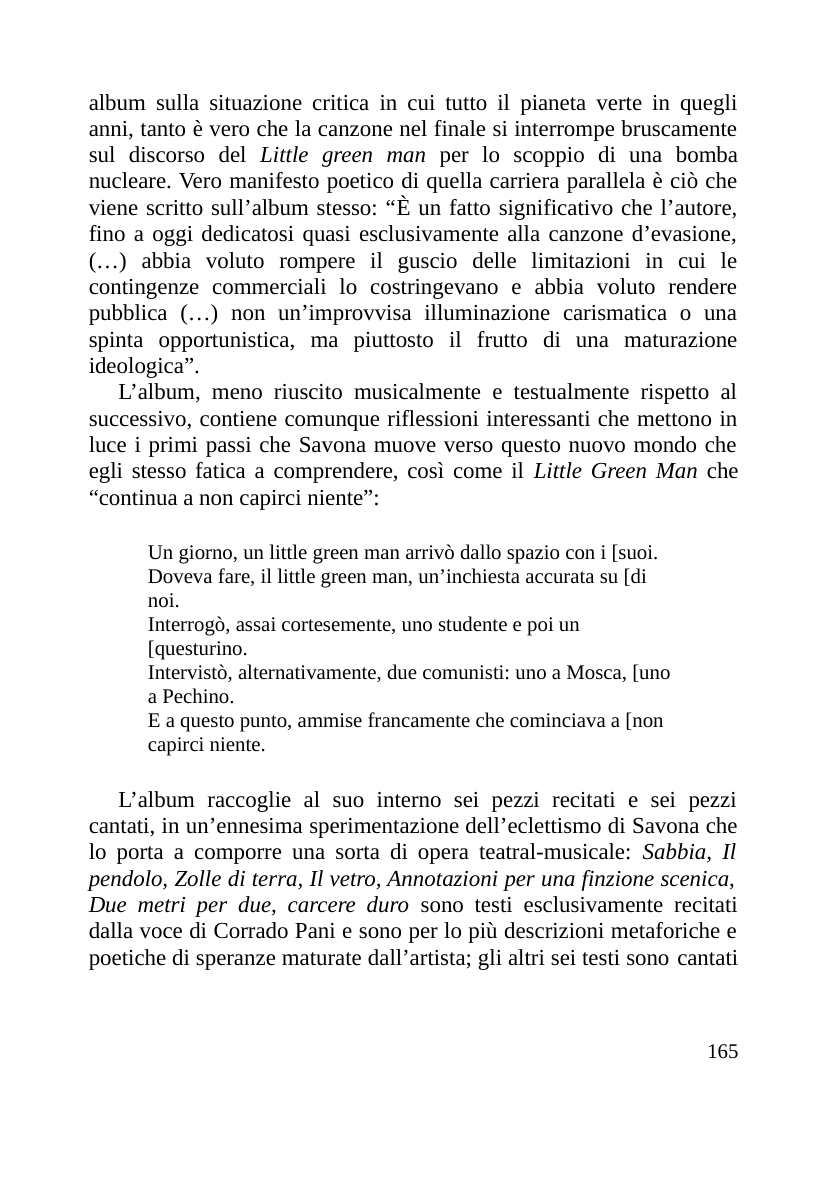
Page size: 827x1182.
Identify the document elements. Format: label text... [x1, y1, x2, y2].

text L’album raccoglie al suo interno sei pezzi recitati e sei pezzi cantati, in un’ennesima sperimentazione dell’eclettismo di Savona che lo porta a comporre una sorta di opera teatral-musicale: Sabbia, Il pendolo, Zolle di terra, Il vetro, Annotazioni per una finzione scenica, Due metri per due, carcere duro sono testi esclusivamente recitati dalla voce di Corrado Pani e sono per lo più descrizioni metaforiche e poetiche di speranze maturate dall’artista; gli altri sei testi sono cantati [88, 786, 738, 970]
text L’album, meno riuscito musicalmente e testualmente rispetto al successivo, contiene comunque riflessioni interessanti che mettono in luce i primi passi che Savona muove verso questo nuovo mondo che egli stesso fatica a comprendere, così come il Little Green Man che “continua a non capirci niente”: [88, 378, 738, 510]
text Un giorno, un little green man arrivò dallo spazio con i [suoi. Doveva fare, il little green man, un’inchiesta accurata su [di noi. Interrogò, assai cortesemente, uno studente e poi un [questurino. Intervistò, alternativamente, due comunisti: uno a Mosca, [uno a Pechino. E a questo punto, ammise francamente che cominciava a [non capirci niente. [148, 540, 679, 756]
text album sulla situazione critica in cui tutto il pianeta verte in quegli anni, tanto è vero che la canzone nel finale si interrompe bruscamente sul discorso del Little green man per lo scoppio di una bomba nucleare. Vero manifesto poetico di quella carriera parallela è ciò che viene scritto sull’album stesso: “è un fatto significativo che l’autore, fino a oggi dedicatosi quasi esclusivamente alla canzone d’evasione, (…) abbia voluto rompere il guscio delle limitazioni in cui le contingenze commerciali lo costringevano e abbia voluto rendere pubblica (…) non un’improvvisa illuminazione carismatica o una spinta opportunistica, ma piuttosto il frutto di una maturazione ideologica”. [88, 88, 738, 378]
